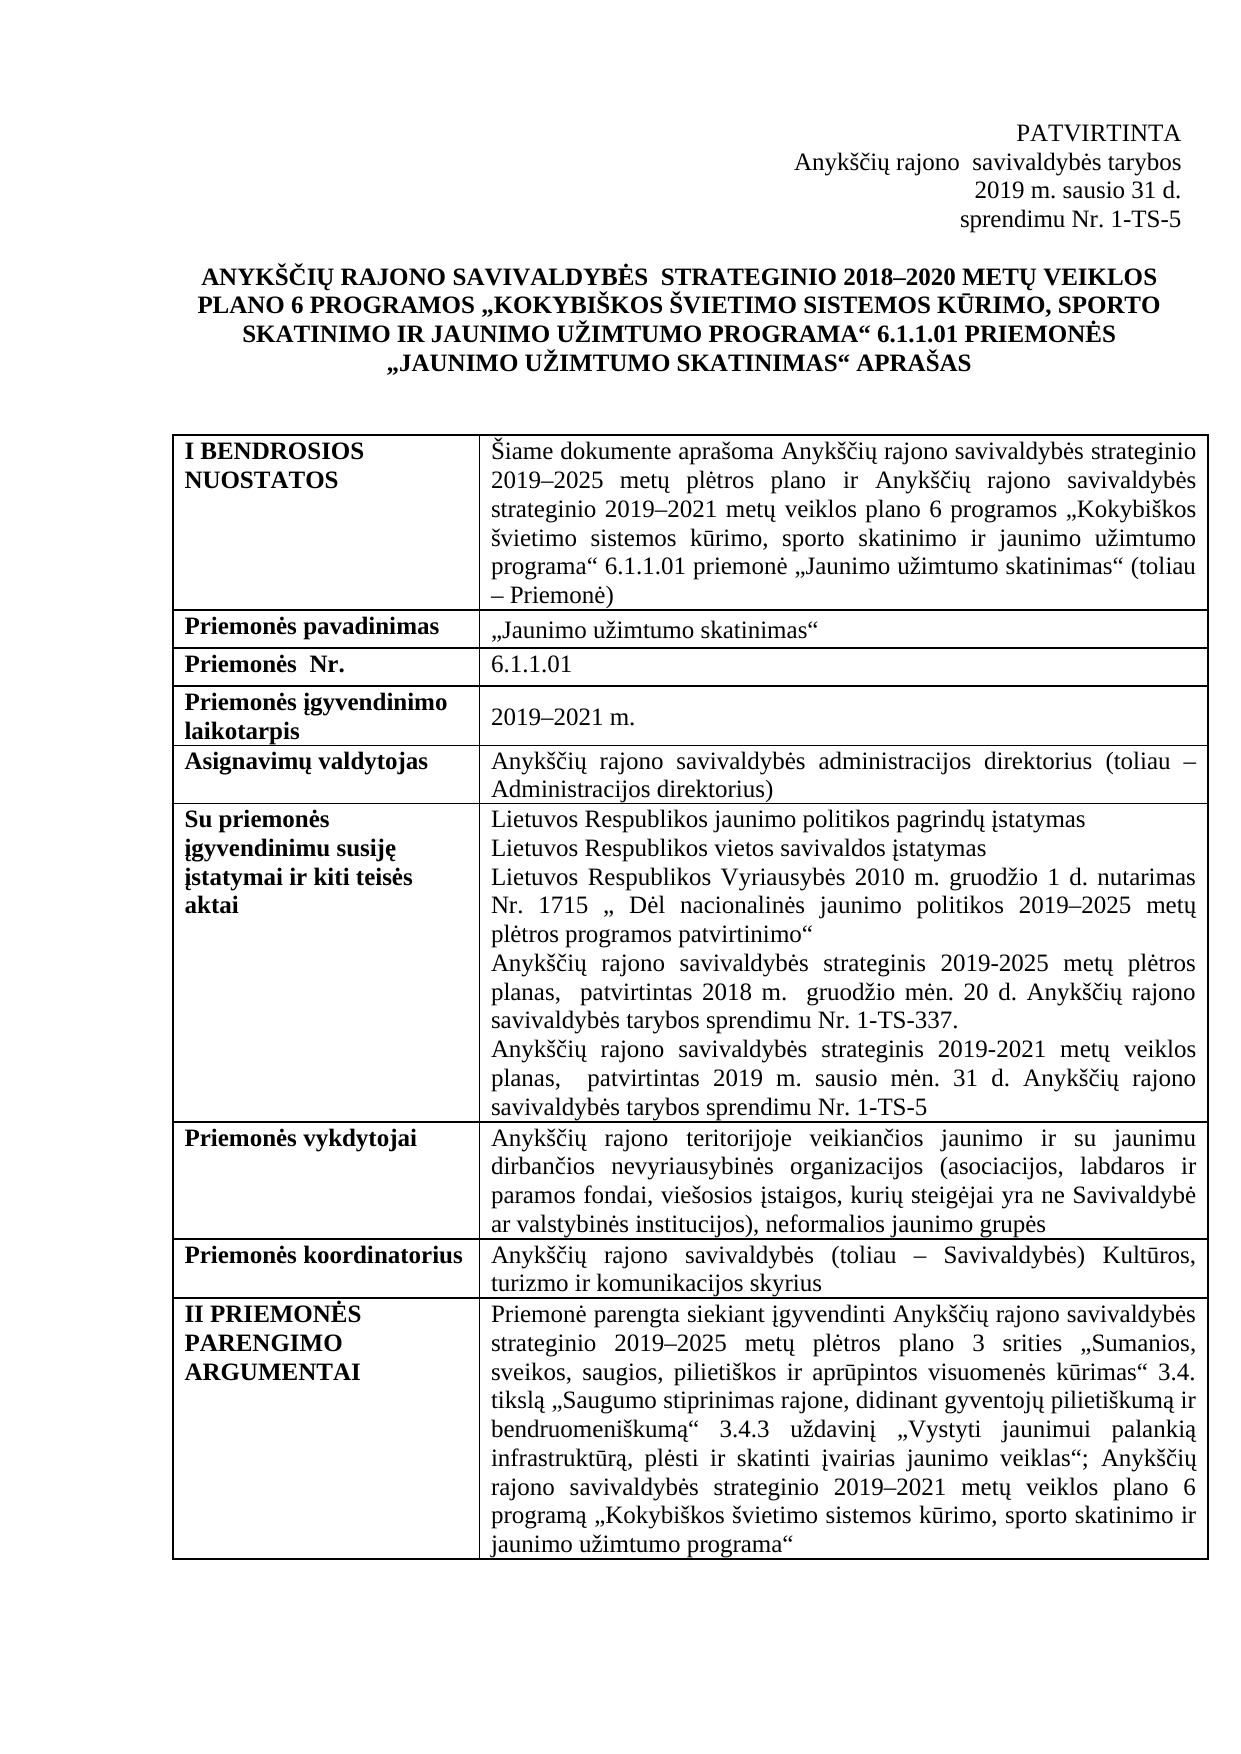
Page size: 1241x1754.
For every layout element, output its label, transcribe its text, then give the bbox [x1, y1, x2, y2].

text 2019 m. sausio 31 d. [177, 176, 1181, 204]
table_cell Anykščių rajono savivaldybės (toliau – Savivaldybės) Kultūros, turizmo ir komunikacijos skyrius [480, 1240, 1207, 1297]
table_cell Anykščių rajono savivaldybės administracijos direktorius (toliau – Administracijos direktorius) [480, 746, 1207, 803]
table_cell 6.1.1.01 [480, 649, 1207, 685]
table_cell Asignavimų valdytojas [174, 746, 479, 803]
table_cell Anykščių rajono teritorijoje veikiančios jaunimo ir su jaunimu dirbančios nevyriausybinės organizacijos (asociacijos, labdaros ir paramos fondai, viešosios įstaigos, kurių steigėjai yra ne Savivaldybė ar valstybinės institucijos), neformalios jaunimo grupės [480, 1123, 1207, 1238]
table_cell 2019–2021 m. [480, 687, 1207, 745]
table_header I BENDROSIOS NUOSTATOS [174, 436, 479, 609]
table_header Šiame dokumente aprašoma Anykščių rajono savivaldybės strateginio 2019–2025 metų plėtros plano ir Anykščių rajono savivaldybės strateginio 2019–2021 metų veiklos plano 6 programos „Kokybiškos švietimo sistemos kūrimo, sporto skatinimo ir jaunimo užimtumo programa“ 6.1.1.01 priemonė „Jaunimo užimtumo skatinimas“ (toliau – Priemonė) [480, 436, 1207, 609]
table_cell „Jaunimo užimtumo skatinimas“ [480, 611, 1207, 647]
table_cell Priemonės vykdytojai [174, 1123, 479, 1238]
table_cell Priemonės Nr. [174, 649, 479, 685]
table_cell II PRIEMONĖS PARENGIMO ARGUMENTAI [174, 1299, 479, 1558]
table_cell Lietuvos Respublikos jaunimo politikos pagrindų įstatymas Lietuvos Respublikos vietos savivaldos įstatymas Lietuvos Respublikos Vyriausybės 2010 m. gruodžio 1 d. nutarimas Nr. 1715 „ Dėl nacionalinės jaunimo politikos 2019–2025 metų plėtros programos patvirtinimo“ Anykščių rajono savivaldybės strateginis 2019-2025 metų plėtros planas, patvirtintas 2018 m. gruodžio mėn. 20 d. Anykščių rajono savivaldybės tarybos sprendimu Nr. 1-TS-337. Anykščių rajono savivaldybės strateginis 2019-2021 metų veiklos planas, patvirtintas 2019 m. sausio mėn. 31 d. Anykščių rajono savivaldybės tarybos sprendimu Nr. 1-TS-5 [480, 804, 1207, 1121]
table_cell Priemonės koordinatorius [174, 1240, 479, 1297]
table_cell Priemonės pavadinimas [174, 611, 479, 647]
text ANYKŠČIŲ RAJONO SAVIVALDYBĖS STRATEGINIO 2018–2020 METŲ VEIKLOS PLANO 6 PROGRAMOS „KOKYBIŠKOS ŠVIETIMO SISTEMOS KŪRIMO, SPORTO SKATINIMO IR JAUNIMO UŽIMTUMO PROGRAMA“ 6.1.1.01 PRIEMONĖS „JAUNIMO UŽIMTUMO SKATINIMAS“ APRAŠAS [177, 262, 1181, 377]
text PATVIRTINTA [327, 118, 1181, 147]
table_cell Priemonė parengta siekiant įgyvendinti Anykščių rajono savivaldybės strateginio 2019–2025 metų plėtros plano 3 srities „Sumanios, sveikos, saugios, pilietiškos ir aprūpintos visuomenės kūrimas“ 3.4. tikslą „Saugumo stiprinimas rajone, didinant gyventojų pilietiškumą ir bendruomeniškumą“ 3.4.3 uždavinį „Vystyti jaunimui palankią infrastruktūrą, plėsti ir skatinti įvairias jaunimo veiklas“; Anykščių rajono savivaldybės strateginio 2019–2021 metų veiklos plano 6 programą „Kokybiškos švietimo sistemos kūrimo, sporto skatinimo ir jaunimo užimtumo programa“ [480, 1299, 1207, 1558]
text sprendimu Nr. 1-TS-5 [177, 204, 1181, 233]
text Anykščių rajono savivaldybės tarybos [327, 147, 1181, 176]
table_cell Su priemonės įgyvendinimu susiję įstatymai ir kiti teisės aktai [174, 804, 479, 1121]
table_cell Priemonės įgyvendinimo laikotarpis [174, 687, 479, 745]
